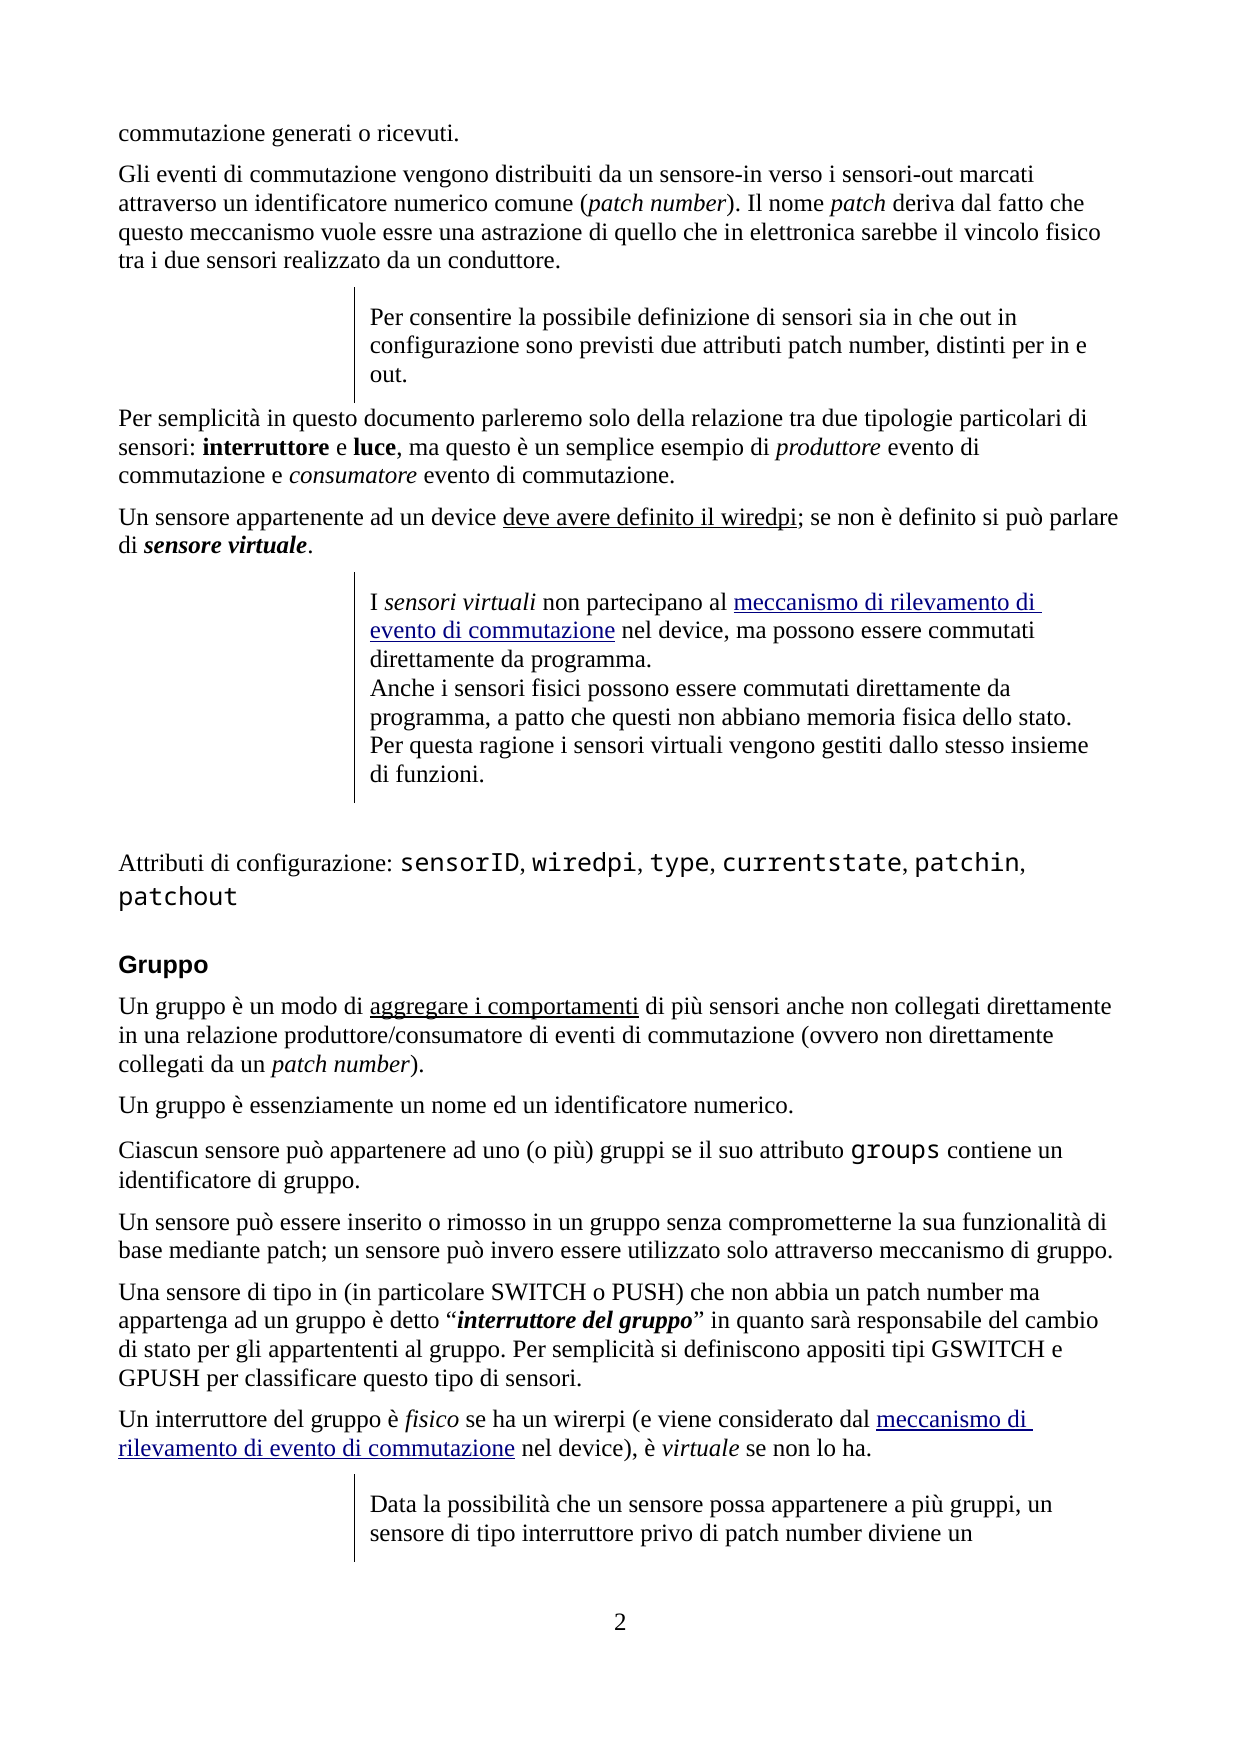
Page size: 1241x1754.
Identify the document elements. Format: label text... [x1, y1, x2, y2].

text Ciascun sensore può appartenere ad uno (o più) gruppi se il suo attributo groups contiene un identificatore di gruppo. [118, 1131, 1122, 1194]
text Anche i sensori fisici possono essere commutati direttamente da programma, a patto che questi non abbiano memoria fisica dello stato. [355, 673, 1122, 731]
text commutazione generati o ricevuti. [118, 118, 1122, 147]
text Per questa ragione i sensori virtuali vengono gestiti dallo stesso insieme di funzioni. [355, 731, 1122, 803]
text Un sensore può essere inserito o rimosso in un gruppo senza comprometterne la sua funzionalità di base mediante patch; un sensore può invero essere utilizzato solo attraverso meccanismo di gruppo. [118, 1207, 1122, 1264]
text Un interruttore del gruppo è fisico se ha un wirerpi (e viene considerato dal meccanismo di rilevamento di evento di commutazione nel device), è virtuale se non lo ha. [118, 1404, 1122, 1462]
text I sensori virtuali non partecipano al meccanismo di rilevamento di evento di commutazione nel device, ma possono essere commutati direttamente da programma. [355, 572, 1122, 673]
text Per consentire la possibile definizione di sensori sia in che out in configurazione sono previsti due attributi patch number, distinti per in e out. [355, 287, 1122, 403]
text Un gruppo è essenziamente un nome ed un identificatore numerico. [118, 1090, 1122, 1119]
text Data la possibilità che un sensore possa appartenere a più gruppi, un sensore di tipo interruttore privo di patch number diviene un [355, 1474, 1122, 1562]
text Attributi di configurazione: sensorID, wiredpi, type, currentstate, patchin, patchout [118, 844, 1122, 912]
text Un gruppo è un modo di aggregare i comportamenti di più sensori anche non collegati direttamente in una relazione produttore/consumatore di eventi di commutazione (ovvero non direttamente collegati da un patch number). [118, 991, 1122, 1077]
text Un sensore appartenente ad un device deve avere definito il wiredpi; se non è definito si può parlare di sensore virtuale. [118, 502, 1122, 559]
subtitle Gruppo [118, 950, 1122, 979]
text Gli eventi di commutazione vengono distribuiti da un sensore-in verso i sensori-out marcati attraverso un identificatore numerico comune (patch number). Il nome patch deriva dal fatto che questo meccanismo vuole essre una astrazione di quello che in elettronica sarebbe il vincolo fisico tra i due sensori realizzato da un conduttore. [118, 159, 1122, 274]
text Per semplicità in questo documento parleremo solo della relazione tra due tipologie particolari di sensori: interruttore e luce, ma questo è un semplice esempio di produttore evento di commutazione e consumatore evento di commutazione. [118, 403, 1122, 489]
text Una sensore di tipo in (in particolare SWITCH o PUSH) che non abbia un patch number ma appartenga ad un gruppo è detto “interruttore del gruppo” in quanto sarà responsabile del cambio di stato per gli appartententi al gruppo. Per semplicità si definiscono appositi tipi GSWITCH e GPUSH per classificare questo tipo di sensori. [118, 1277, 1122, 1392]
